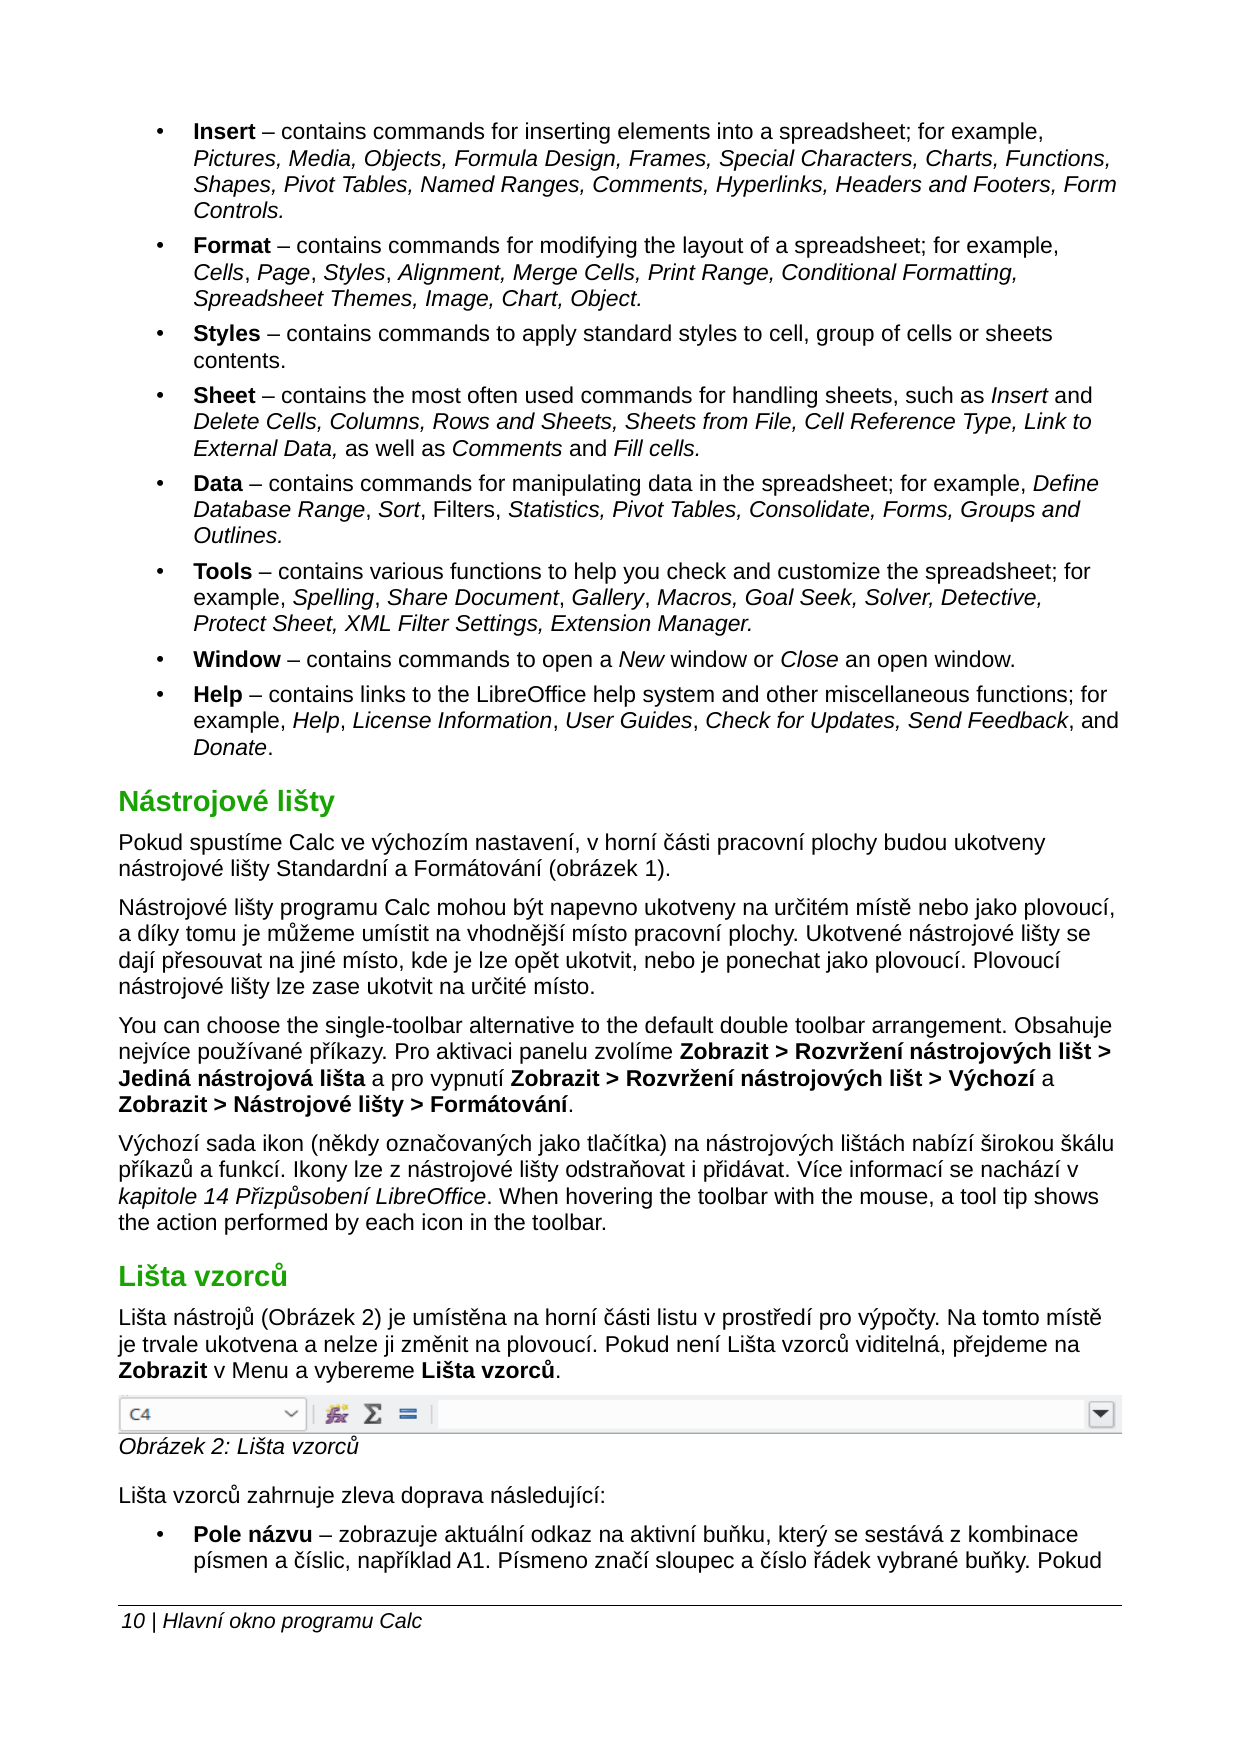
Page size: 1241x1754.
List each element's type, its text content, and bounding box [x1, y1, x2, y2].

text You can choose the single-toolbar alternative to the default double toolbar arrangement. Obsahuje nejvíce používané příkazy. Pro aktivaci panelu zvolíme Zobrazit > Rozvržení nástrojových lišt > Jediná nástrojová lišta a pro vypnutí Zobrazit > Rozvržení nástrojových lišt > Výchozí a Zobrazit > Nástrojové lišty > Formátování. [118, 1012, 1122, 1117]
list Sheet – contains the most often used commands for handling sheets, such as Insert and Delete Cells, Columns, Rows and Sheets, Sheets from File, Cell Reference Type, Link to External Data, as well as Comments and Fill cells. [156, 382, 1122, 461]
list Insert – contains commands for inserting elements into a spreadsheet; for example, Pictures, Media, Objects, Formula Design, Frames, Special Characters, Charts, Functions, Shapes, Pivot Tables, Named Ranges, Comments, Hyperlinks, Headers and Footers, Form Controls. [156, 118, 1122, 223]
text Výchozí sada ikon (někdy označovaných jako tlačítka) na nástrojových lištách nabízí širokou škálu příkazů a funkcí. Ikony lze z nástrojové lišty odstraňovat i přidávat. Více informací se nachází v kapitole 14 Přizpůsobení LibreOffice. When hovering the toolbar with the mouse, a tool tip shows the action performed by each icon in the toolbar. [118, 1130, 1122, 1235]
text Pokud spustíme Calc ve výchozím nastavení, v horní části pracovní plochy budou ukotveny nástrojové lišty Standardní a Formátování (obrázek 1). [118, 829, 1122, 882]
subtitle Nástrojové lišty [118, 783, 1122, 817]
list Styles – contains commands to apply standard styles to cell, group of cells or sheets contents. [156, 320, 1122, 373]
list Tools – contains various functions to help you check and customize the spreadsheet; for example, Spelling, Share Document, Gallery, Macros, Goal Seek, Solver, Detective, Protect Sheet, XML Filter Settings, Extension Manager. [156, 558, 1122, 637]
list Data – contains commands for manipulating data in the spreadsheet; for example, Define Database Range, Sort, Filters, Statistics, Pivot Tables, Consolidate, Forms, Groups and Outlines. [156, 470, 1122, 549]
list Format – contains commands for modifying the layout of a spreadsheet; for example, Cells, Page, Styles, Alignment, Merge Cells, Print Range, Conditional Formatting, Spreadsheet Themes, Image, Chart, Object. [156, 232, 1122, 311]
text Nástrojové lišty programu Calc mohou být napevno ukotveny na určitém místě nebo jako plovoucí, a díky tomu je můžeme umístit na vhodnější místo pracovní plochy. Ukotvené nástrojové lišty se dají přesouvat na jiné místo, kde je lze opět ukotvit, nebo je ponechat jako plovoucí. Plovoucí nástrojové lišty lze zase ukotvit na určité místo. [118, 894, 1122, 999]
picture [118, 1395, 1123, 1434]
text Obrázek 2: Lišta vzorců [118, 1434, 1122, 1459]
text Lišta nástrojů (Obrázek 2) je umístěna na horní části listu v prostředí pro výpočty. Na tomto místě je trvale ukotvena a nelze ji změnit na plovoucí. Pokud není Lišta vzorců viditelná, přejdeme na Zobrazit v Menu a vybereme Lišta vzorců. [118, 1304, 1122, 1383]
list Help – contains links to the LibreOffice help system and other miscellaneous functions; for example, Help, License Information, User Guides, Check for Updates, Send Feedback, and Donate. [156, 681, 1122, 760]
subtitle Lišta vzorců [118, 1259, 1122, 1292]
text Lišta vzorců zahrnuje zleva doprava následující: [118, 1482, 1122, 1508]
list Pole názvu – zobrazuje aktuální odkaz na aktivní buňku, který se sestává z kombinace písmen a číslic, například A1. Písmeno značí sloupec a číslo řádek vybrané buňky. Pokud [156, 1521, 1122, 1573]
list Window – contains commands to open a New window or Close an open window. [156, 646, 1122, 672]
